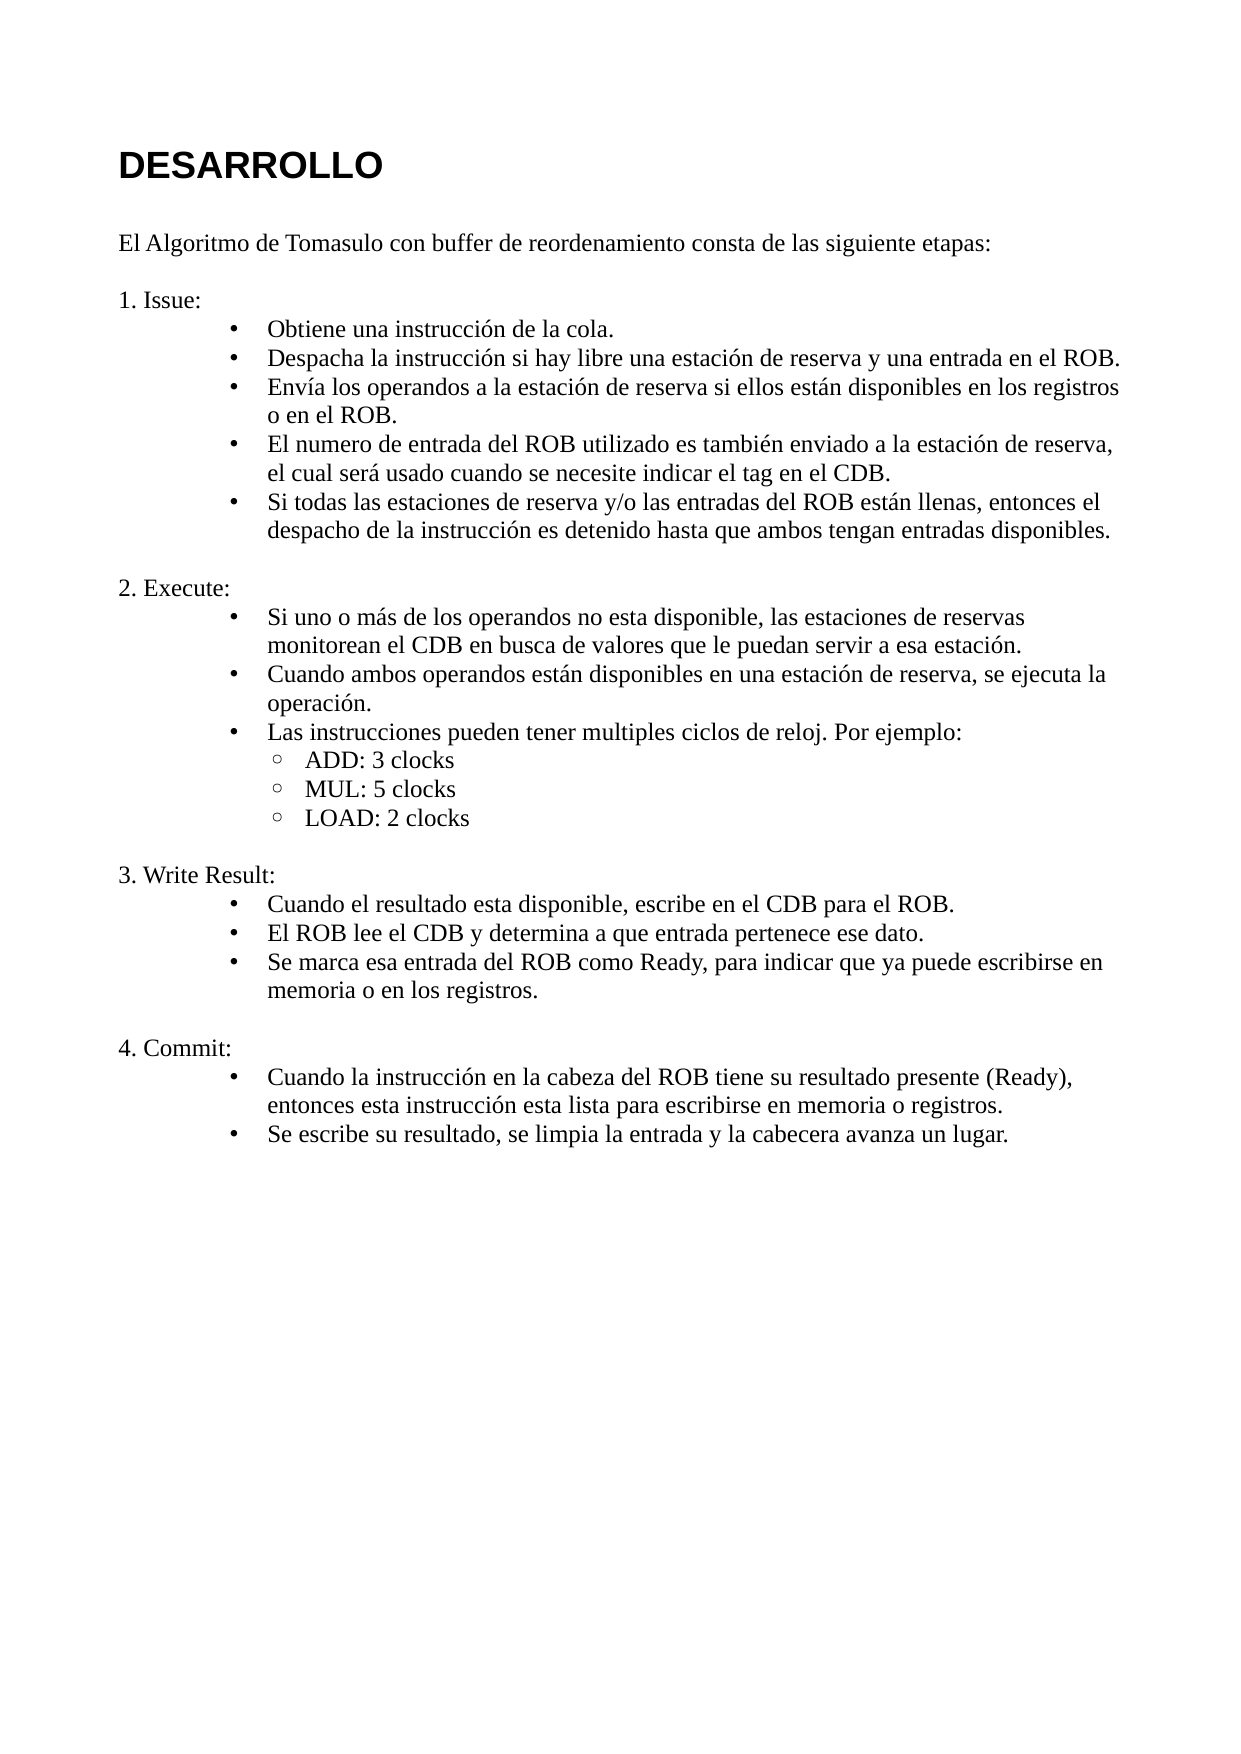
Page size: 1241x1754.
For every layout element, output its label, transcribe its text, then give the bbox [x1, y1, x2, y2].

list Cuando el resultado esta disponible, escribe en el CDB para el ROB. [229, 889, 1122, 918]
text 2. Execute: [118, 573, 1122, 602]
text 1. Issue: [118, 286, 1122, 314]
subtitle DESARROLLO [118, 143, 1122, 187]
list Se marca esa entrada del ROB como Ready, para indicar que ya puede escribirse en memoria o en los registros. [229, 947, 1122, 1004]
list Las instrucciones pueden tener multiples ciclos de reloj. Por ejemplo: [229, 717, 1122, 746]
list Si uno o más de los operandos no esta disponible, las estaciones de reservas monitorean el CDB en busca de valores que le puedan servir a esa estación. [229, 602, 1122, 659]
list El numero de entrada del ROB utilizado es también enviado a la estación de reserva, el cual será usado cuando se necesite indicar el tag en el CDB. [229, 429, 1122, 487]
text El Algoritmo de Tomasulo con buffer de reordenamiento consta de las siguiente etapas: [118, 228, 1122, 257]
list Si todas las estaciones de reserva y/o las entradas del ROB están llenas, entonces el despacho de la instrucción es detenido hasta que ambos tengan entradas disponibles. [229, 487, 1122, 544]
list LOAD: 2 clocks [267, 803, 1122, 832]
list Cuando ambos operandos están disponibles en una estación de reserva, se ejecuta la operación. [229, 659, 1122, 717]
list ADD: 3 clocks [267, 746, 1122, 774]
list El ROB lee el CDB y determina a que entrada pertenece ese dato. [229, 918, 1122, 947]
list Envía los operandos a la estación de reserva si ellos están disponibles en los registros o en el ROB. [229, 372, 1122, 429]
list Cuando la instrucción en la cabeza del ROB tiene su resultado presente (Ready), entonces esta instrucción esta lista para escribirse en memoria o registros. [229, 1062, 1122, 1119]
list Despacha la instrucción si hay libre una estación de reserva y una entrada en el ROB. [229, 343, 1122, 372]
text 4. Commit: [118, 1033, 1122, 1062]
list Se escribe su resultado, se limpia la entrada y la cabecera avanza un lugar. [229, 1119, 1122, 1148]
list MUL: 5 clocks [267, 774, 1122, 803]
list Obtiene una instrucción de la cola. [229, 314, 1122, 343]
text 3. Write Result: [118, 861, 1122, 889]
